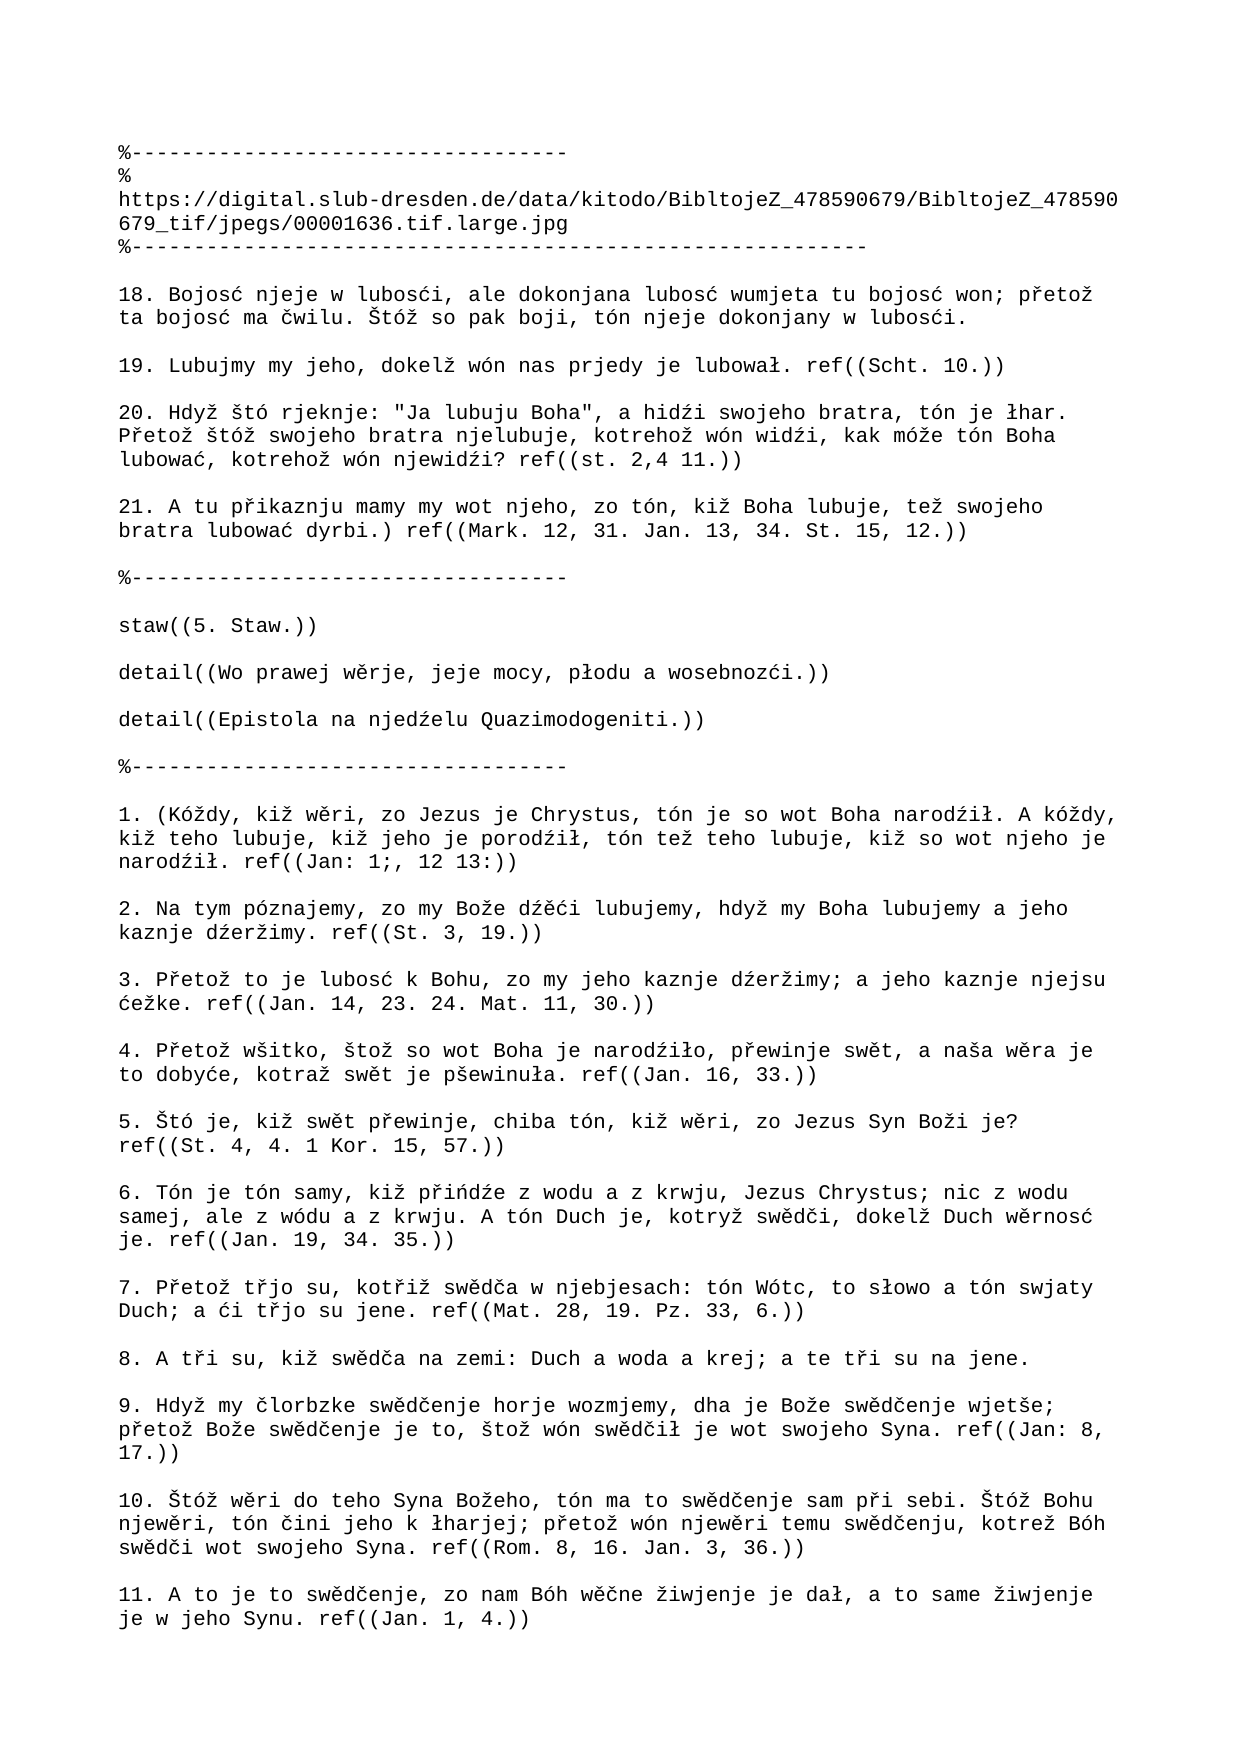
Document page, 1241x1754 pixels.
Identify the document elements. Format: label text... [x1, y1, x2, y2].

text 3. Přetož to je lubosć k Bohu, zo my jeho kaznje dźeržimy; a jeho kaznje njejsu ćežke. ref((Jan. 14, 23. 24. Mat. 11, 30.)) [118, 969, 1122, 1017]
text 4. Přetož wšitko, štož so wot Boha je narodźiło, přewinje swět, a naša wěra je to dobyće, kotraž swět je pšewinuła. ref((Jan. 16, 33.)) [118, 1040, 1122, 1088]
text 5. Štó je, kiž swět přewinje, chiba tón, kiž wěri, zo Jezus Syn Boži je? ref((St. 4, 4. 1 Kor. 15, 57.)) [118, 1111, 1122, 1158]
text 20. Hdyž štó rjeknje: "Ja lubuju Boha", a hidźi swojeho bratra, tón je łhar. Přetož štóž swojeho bratra njelubuje, kotrehož wón widźi, kak móže tón Boha lubować, kotrehož wón njewidźi? ref((st. 2,4 11.)) [118, 402, 1122, 473]
text 7. Přetož třjo su, kotřiž swědča w njebjesach: tón Wótc, to słowo a tón swjaty Duch; a ći třjo su jene. ref((Mat. 28, 19. Pz. 33, 6.)) [118, 1277, 1122, 1324]
text 18. Bojosć njeje w lubosći, ale dokonjana lubosć wumjeta tu bojosć won; přetož ta bojosć ma čwilu. Štóž so pak boji, tón njeje dokonjany w lubosći. [118, 284, 1122, 331]
text 10. Štóž wěri do teho Syna Božeho, tón ma to swědčenje sam při sebi. Štóž Bohu njewěri, tón čini jeho k łharjej; přetož wón njewěri temu swědčenju, kotrež Bóh swědči wot swojeho Syna. ref((Rom. 8, 16. Jan. 3, 36.)) [118, 1489, 1122, 1561]
text 1. (Kóždy, kiž wěri, zo Jezus je Chrystus, tón je so wot Boha narodźił. A kóždy, kiž teho lubuje, kiž jeho je porodźił, tón tež teho lubuje, kiž so wot njeho je narodźił. ref((Jan: 1;, 12 13:)) [118, 804, 1122, 875]
text 2. Na tym póznajemy, zo my Bože dźěći lubujemy, hdyž my Boha lubujemy a jeho kaznje dźeržimy. ref((St. 3, 19.)) [118, 898, 1122, 946]
text 8. A tři su, kiž swědča na zemi: Duch a woda a krej; a te tři su na jene. [118, 1348, 1122, 1371]
text detail((Wo prawej wěrje, jeje mocy, płodu a wosebnozći.)) [118, 662, 1122, 686]
text %----------------------------------- [118, 567, 1122, 591]
text 19. Lubujmy my jeho, dokelž wón nas prjedy je lubował. ref((Scht. 10.)) [118, 354, 1122, 378]
text detail((Epistola na njedźelu Quazimodogeniti.)) [118, 709, 1122, 733]
text %----------------------------------------------------------- [118, 236, 1122, 260]
text 9. Hdyž my člorbzke swědčenje horje wozmjemy, dha je Bože swědčenje wjetše; přetož Bože swědčenje je to, štož wón swědčił je wot swojeho Syna. ref((Jan: 8, 17.)) [118, 1395, 1122, 1466]
text %----------------------------------- [118, 757, 1122, 780]
text 6. Tón je tón samy, kiž přińdźe z wodu a z krwju, Jezus Chrystus; nic z wodu samej, ale z wódu a z krwju. A tón Duch je, kotryž swědči, dokelž Duch wěrnosć je. ref((Jan. 19, 34. 35.)) [118, 1182, 1122, 1253]
text %----------------------------------- [118, 142, 1122, 165]
text staw((5. Staw.)) [118, 615, 1122, 638]
text 11. A to je to swědčenje, zo nam Bóh wěčne žiwjenje je dał, a to same žiwjenje je w jeho Synu. ref((Jan. 1, 4.)) [118, 1584, 1122, 1631]
text % https://digital.slub-dresden.de/data/kitodo/BibltojeZ_478590679/BibltojeZ_478590679_tif/jpegs/00001636.tif.large.jpg [118, 165, 1122, 236]
text 21. A tu přikaznju mamy my wot njeho, zo tón, kiž Boha lubuje, tež swojeho bratra lubować dyrbi.) ref((Mark. 12, 31. Jan. 13, 34. St. 15, 12.)) [118, 496, 1122, 544]
